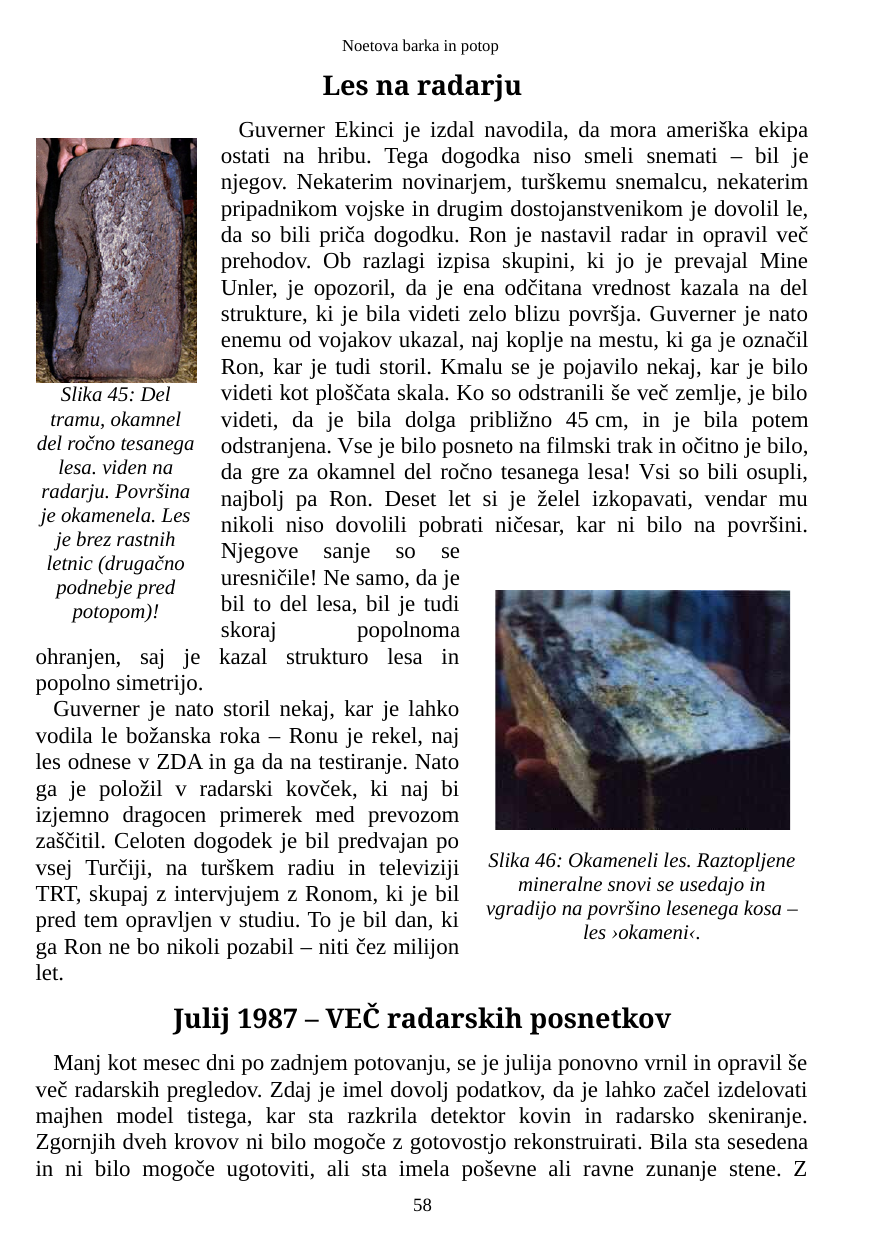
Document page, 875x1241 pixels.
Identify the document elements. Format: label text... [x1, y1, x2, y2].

text Guverner Ekinci je izdal navodila, da mora ameriška ekipa ostati na hribu. Tega dogodka niso smeli snemati – bil je njegov. Nekaterim novinarjem, turškemu snemalcu, nekaterim pripadnikom vojske in drugim dostojanstvenikom je dovolil le, da so bili priča dogodku. Ron je nastavil radar in opravil več prehodov. Ob razlagi izpisa skupini, ki jo je prevajal Mine Unler, je opozoril, da je ena odčitana vrednost kazala na del strukture, ki je bila videti zelo blizu površja. Guverner je nato enemu od vojakov ukazal, naj koplje na mestu, ki ga je označil Ron, kar je tudi storil. Kmalu se je pojavilo nekaj, kar je bilo videti kot ploščata skala. Ko so odstranili še več zemlje, je bilo videti, da je bila dolga približno 45 cm, in je bila potem odstranjena. Vse je bilo posneto na filmski trak in očitno je bilo, da gre za okamnel del ročno tesanega lesa! Vsi so bili osupli, najbolj pa Ron. Deset let si je želel izkopavati, vendar mu nikoli niso dovolili pobrati ničesar, kar ni bilo na površini. Njegove sanje so se uresničile! Ne samo, da je bil to del lesa, bil je tudi skoraj popolnoma ohranjen, saj je kazal strukturo lesa in popolno simetrijo. [35, 116, 813, 953]
picture [495, 590, 791, 830]
picture [36, 138, 197, 383]
subtitle Les na radarju [35, 66, 809, 103]
subtitle Julij 1987 – VEČ radarskih posnetkov [35, 1000, 809, 1037]
text Guverner je nato storil nekaj, kar je lahko vodila le božanska roka – Ronu je rekel, naj les odnese v ZDA in ga da na testiranje. Nato ga je položil v radarski kovček, ki naj bi izjemno dragocen primerek med prevozom zaščitil. Celoten dogodek je bil predvajan po vsej Turčiji, na turškem radiu in televiziji TRT, skupaj z intervjujem z Ronom, ki je bil pred tem opravljen v studiu. To je bil dan, ki ga Ron ne bo nikoli pozabil – niti čez milijon let. [35, 696, 809, 985]
text Slika 46: Okameneli les. Raztopljene mineralne snovi se usedajo in vgradijo na površino lesenega kosa – les ›okameni‹. [481, 567, 805, 944]
text Manj kot mesec dni po zadnjem potovanju, se je julija ponovno vrnil in opravil še več radarskih pregledov. Zdaj je imel dovolj podatkov, da je lahko začel izdelovati majhen model tistega, kar sta razkrila detektor kovin in radarsko skeniranje. Zgornjih dveh krovov ni bilo mogoče z gotovostjo rekonstruirati. Bila sta sesedena in ni bilo mogoče ugotoviti, ali sta imela poševne ali ravne zunanje stene. Z [35, 1049, 809, 1181]
text Slika 45: Del tramu, okamnel del ročno tesanega lesa. viden na radarju. Površina je okamenela. Les je brez rastnih letnic (drugačno podnebje pred potopom)! [36, 383, 197, 623]
